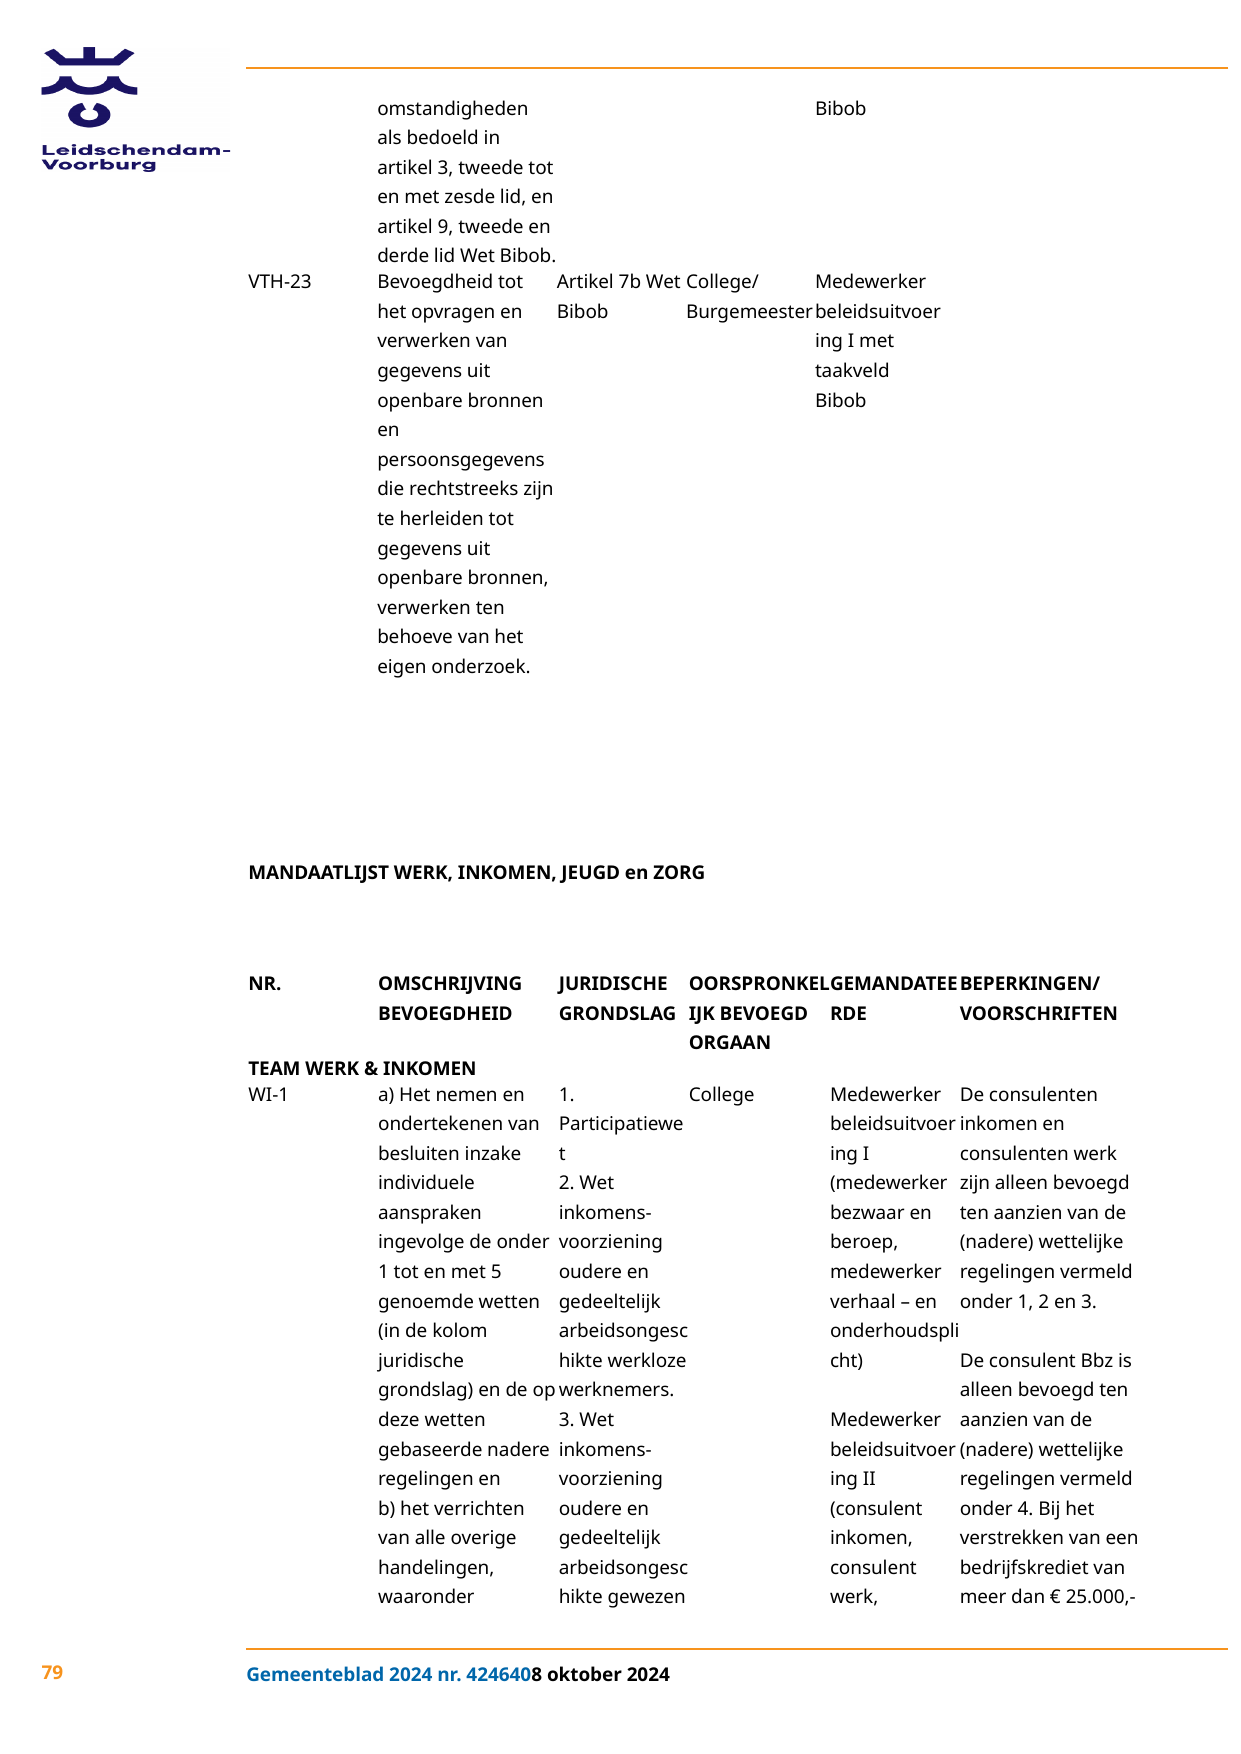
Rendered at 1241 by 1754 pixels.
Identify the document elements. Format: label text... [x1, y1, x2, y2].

table_cell [557, 95, 686, 268]
table_cell JURIDISCHE GRONDSLAG [559, 970, 688, 1055]
table_cell omstandigheden als bedoeld in artikel 3, tweede tot en met zesde lid, en artikel 9, tweede en derde lid Wet Bibob. [377, 95, 557, 268]
table_cell a) Het nemen en ondertekenen van besluiten inzake individuele aanspraken ingevolge de onder 1 tot en met 5 genoemde wetten (in de kolom juridische grondslag) en de op deze wetten gebaseerde nadere regelingen en b) het verrichten van alle overige handelingen, waaronder [378, 1081, 558, 1609]
table_cell De consulenten inkomen en consulenten werk zijn alleen bevoegd ten aanzien van de (nadere) wettelijke regelingen vermeld onder 1, 2 en 3. De consulent Bbz is alleen bevoegd ten aanzien van de (nadere) wettelijke regelingen vermeld onder 4. Bij het verstrekken van een bedrijfskrediet van meer dan € 25.000,- [960, 1081, 1152, 1609]
table_cell Medewerker beleidsuitvoering I met taakveld Bibob [815, 269, 944, 679]
table_cell Artikel 7b Wet Bibob [557, 269, 686, 679]
table_cell NR. [248, 970, 378, 1055]
table_cell GEMANDATEERDE [830, 970, 959, 1055]
table_cell OORSPRONKELIJK BEVOEGD ORGAAN [689, 970, 830, 1055]
table_cell TEAM WERK & INKOMEN [248, 1055, 1152, 1081]
table_header MANDAATLIJST WERK, INKOMEN, JEUGD en ZORG [248, 860, 1152, 944]
table_cell [944, 95, 1152, 268]
table_cell Bibob [815, 95, 944, 268]
table_cell [248, 945, 1152, 970]
table_cell [248, 95, 377, 268]
table_cell BEPERKINGEN/ VOORSCHRIFTEN [960, 970, 1152, 1055]
table_cell [944, 269, 1152, 679]
table_cell [686, 95, 815, 268]
table_cell College/Burgemeester [686, 269, 815, 679]
table_cell Bevoegdheid tot het opvragen en verwerken van gegevens uit openbare bronnen en persoonsgegevens die rechtstreeks zijn te herleiden tot gegevens uit openbare bronnen, verwerken ten behoeve van het eigen onderzoek. [377, 269, 557, 679]
table_cell College [689, 1081, 830, 1609]
table_cell VTH-23 [248, 269, 377, 679]
table_cell 1. Participatiewet 2. Wet inkomens-voorziening oudere en gedeeltelijk arbeidsongeschikte werkloze werknemers. 3. Wet inkomens-voorziening oudere en gedeeltelijk arbeidsongeschikte gewezen [559, 1081, 688, 1609]
table_cell Medewerker beleidsuitvoering I (medewerker bezwaar en beroep, medewerker verhaal – en onderhoudsplicht) Medewerker beleidsuitvoering II (consulent inkomen, consulent werk, [830, 1081, 959, 1609]
table_cell WI-1 [248, 1081, 378, 1609]
picture [41, 47, 231, 172]
table_cell OMSCHRIJVING BEVOEGDHEID [378, 970, 558, 1055]
